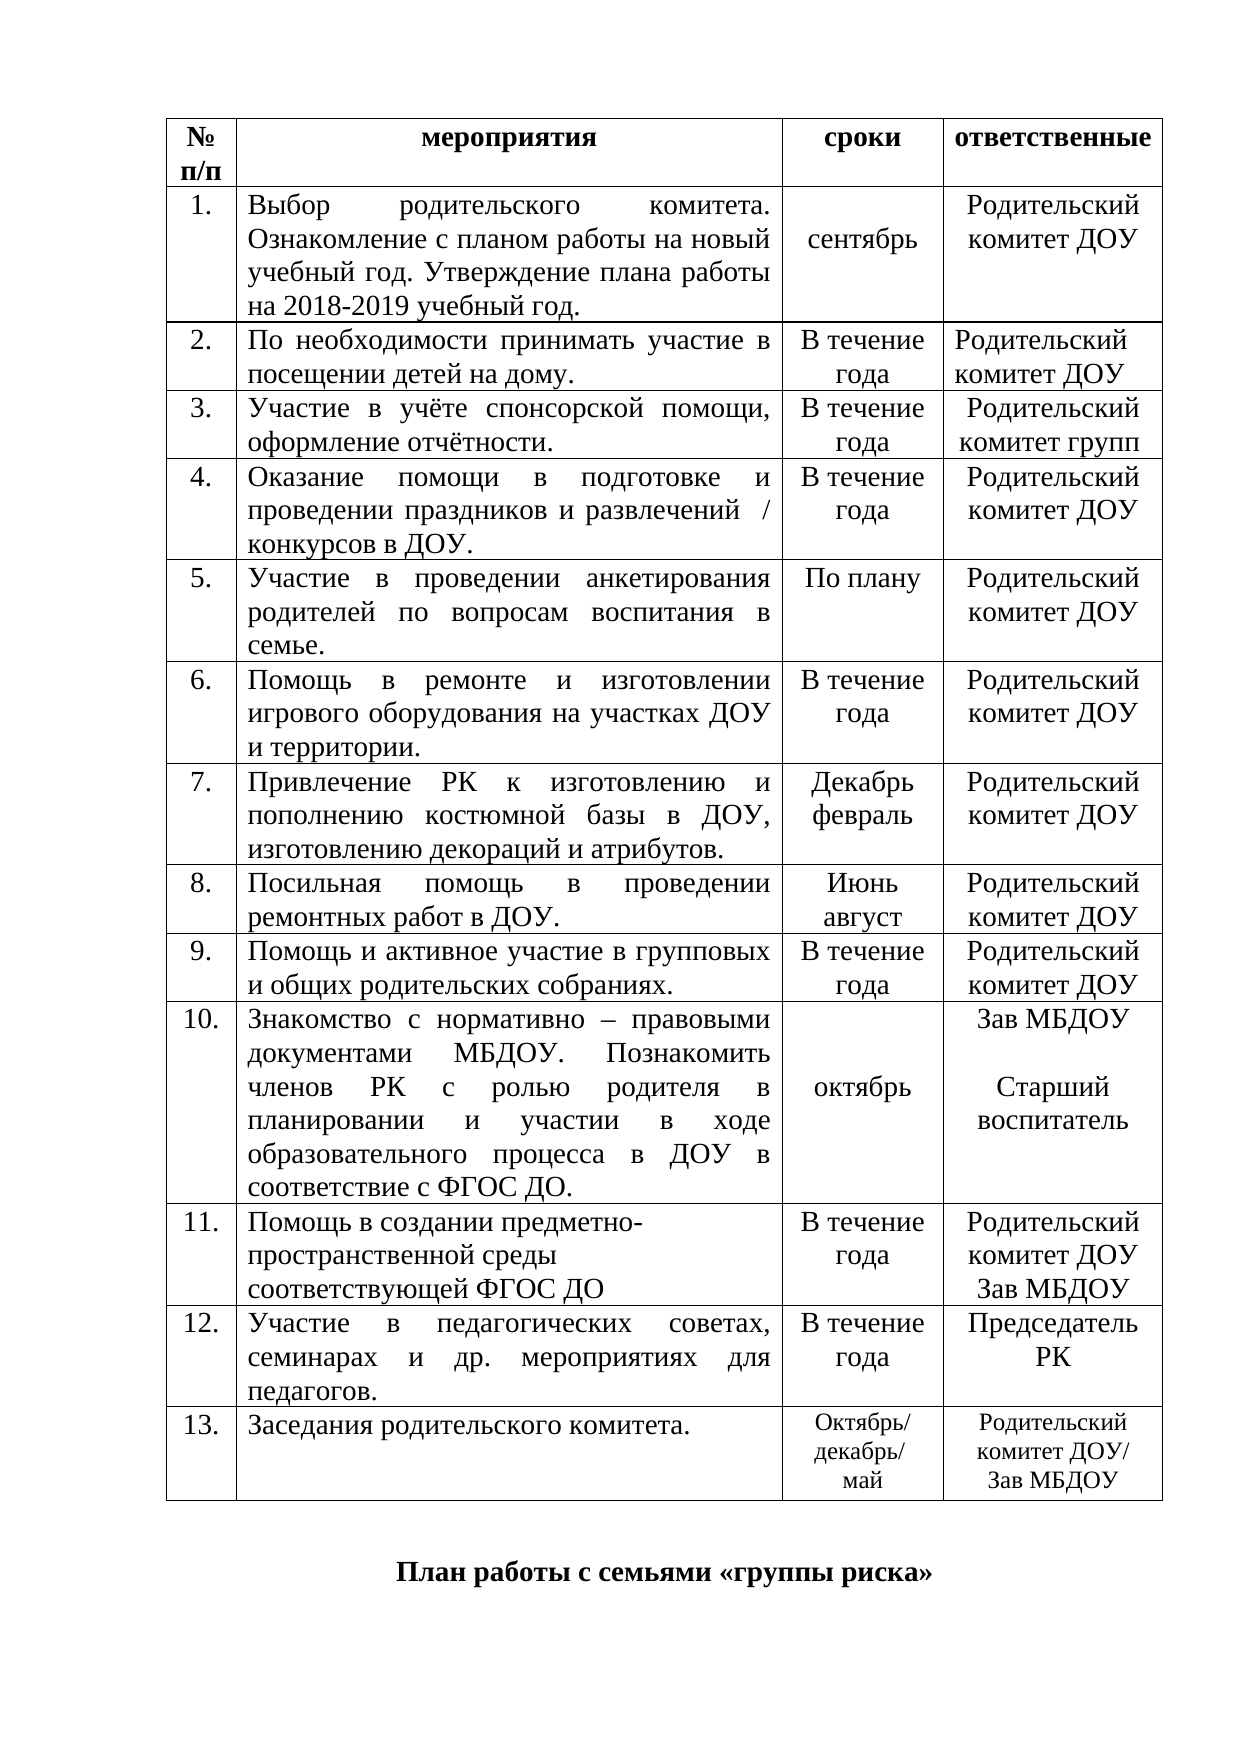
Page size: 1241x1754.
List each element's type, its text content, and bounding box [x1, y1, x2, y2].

table_cell Зав МБДОУ Старший воспитатель [944, 1002, 1162, 1203]
table_cell В течение года [783, 1204, 943, 1304]
table_cell Знакомство с нормативно – правовыми документами МБДОУ. Познакомить членов РК с ролью родителя в планировании и участии в ходе образовательного процесса в ДОУ в соответствие с ФГОС ДО. [237, 1002, 782, 1203]
text План работы с семьями «группы риска» [177, 1554, 1152, 1588]
table_cell Помощь в создании предметно-пространственной среды соответствующей ФГОС ДО [237, 1204, 782, 1304]
table_cell Родительский комитет ДОУ Зав МБДОУ [944, 1204, 1162, 1304]
table_cell 6. [167, 662, 236, 763]
table_cell Родительский комитет ДОУ [944, 459, 1162, 559]
table_cell 9. [167, 934, 236, 1001]
table_cell Декабрь февраль [783, 764, 943, 864]
table_header сроки [783, 119, 943, 186]
table_cell Родительский комитет групп [944, 391, 1162, 458]
table_cell 12. [167, 1306, 236, 1406]
table_cell По плану [783, 560, 943, 661]
table_cell 7. [167, 764, 236, 864]
table_cell 5. [167, 560, 236, 661]
table_cell Родительский комитет ДОУ [944, 560, 1162, 661]
table_cell В течение года [783, 459, 943, 559]
table_cell октябрь [783, 1002, 943, 1203]
table_cell 10. [167, 1002, 236, 1203]
table_cell Привлечение РК к изготовлению и пополнению костюмной базы в ДОУ, изготовлению декораций и атрибутов. [237, 764, 782, 864]
table_cell По необходимости принимать участие в посещении детей на дому. [237, 323, 782, 389]
table_cell 4. [167, 459, 236, 559]
table_header № п/п [167, 119, 236, 186]
table_cell В течение года [783, 934, 943, 1001]
table_cell 3. [167, 391, 236, 458]
table_cell Участие в учёте спонсорской помощи, оформление отчётности. [237, 391, 782, 458]
table_cell сентябрь [783, 187, 943, 321]
table_cell В течение года [783, 662, 943, 763]
table_cell Участие в педагогических советах, семинарах и др. мероприятиях для педагогов. [237, 1306, 782, 1406]
table_header ответственные [944, 119, 1162, 186]
table_cell Родительский комитет ДОУ/ Зав МБДОУ [944, 1407, 1162, 1500]
table_cell Участие в проведении анкетирования родителей по вопросам воспитания в семье. [237, 560, 782, 661]
table_cell 8. [167, 865, 236, 932]
table_cell 1. [167, 187, 236, 321]
table_cell Октябрь/ декабрь/ май [783, 1407, 943, 1500]
table_cell Выбор родительского комитета. Ознакомление с планом работы на новый учебный год. Утверждение плана работы на 2018-2019 учебный год. [237, 187, 782, 321]
table_cell В течение года [783, 1306, 943, 1406]
table_cell Помощь и активное участие в групповых и общих родительских собраниях. [237, 934, 782, 1001]
table_cell Председатель РК [944, 1306, 1162, 1406]
table_cell В течение года [783, 323, 943, 389]
table_cell Заседания родительского комитета. [237, 1407, 782, 1500]
table_cell Посильная помощь в проведении ремонтных работ в ДОУ. [237, 865, 782, 932]
table_cell Родительский комитет ДОУ [944, 764, 1162, 864]
table_cell Родительский комитет ДОУ [944, 934, 1162, 1001]
table_cell 2. [167, 323, 236, 389]
table_cell Родительский комитет ДОУ [944, 865, 1162, 932]
table_cell Помощь в ремонте и изготовлении игрового оборудования на участках ДОУ и территории. [237, 662, 782, 763]
table_cell 11. [167, 1204, 236, 1304]
table_cell Оказание помощи в подготовке и проведении праздников и развлечений / конкурсов в ДОУ. [237, 459, 782, 559]
table_header мероприятия [237, 119, 782, 186]
table_cell В течение года [783, 391, 943, 458]
table_cell Родительский комитет ДОУ [944, 323, 1162, 389]
table_cell Июнь август [783, 865, 943, 932]
table_cell Родительский комитет ДОУ [944, 662, 1162, 763]
table_cell Родительский комитет ДОУ [944, 187, 1162, 321]
table_cell 13. [167, 1407, 236, 1500]
